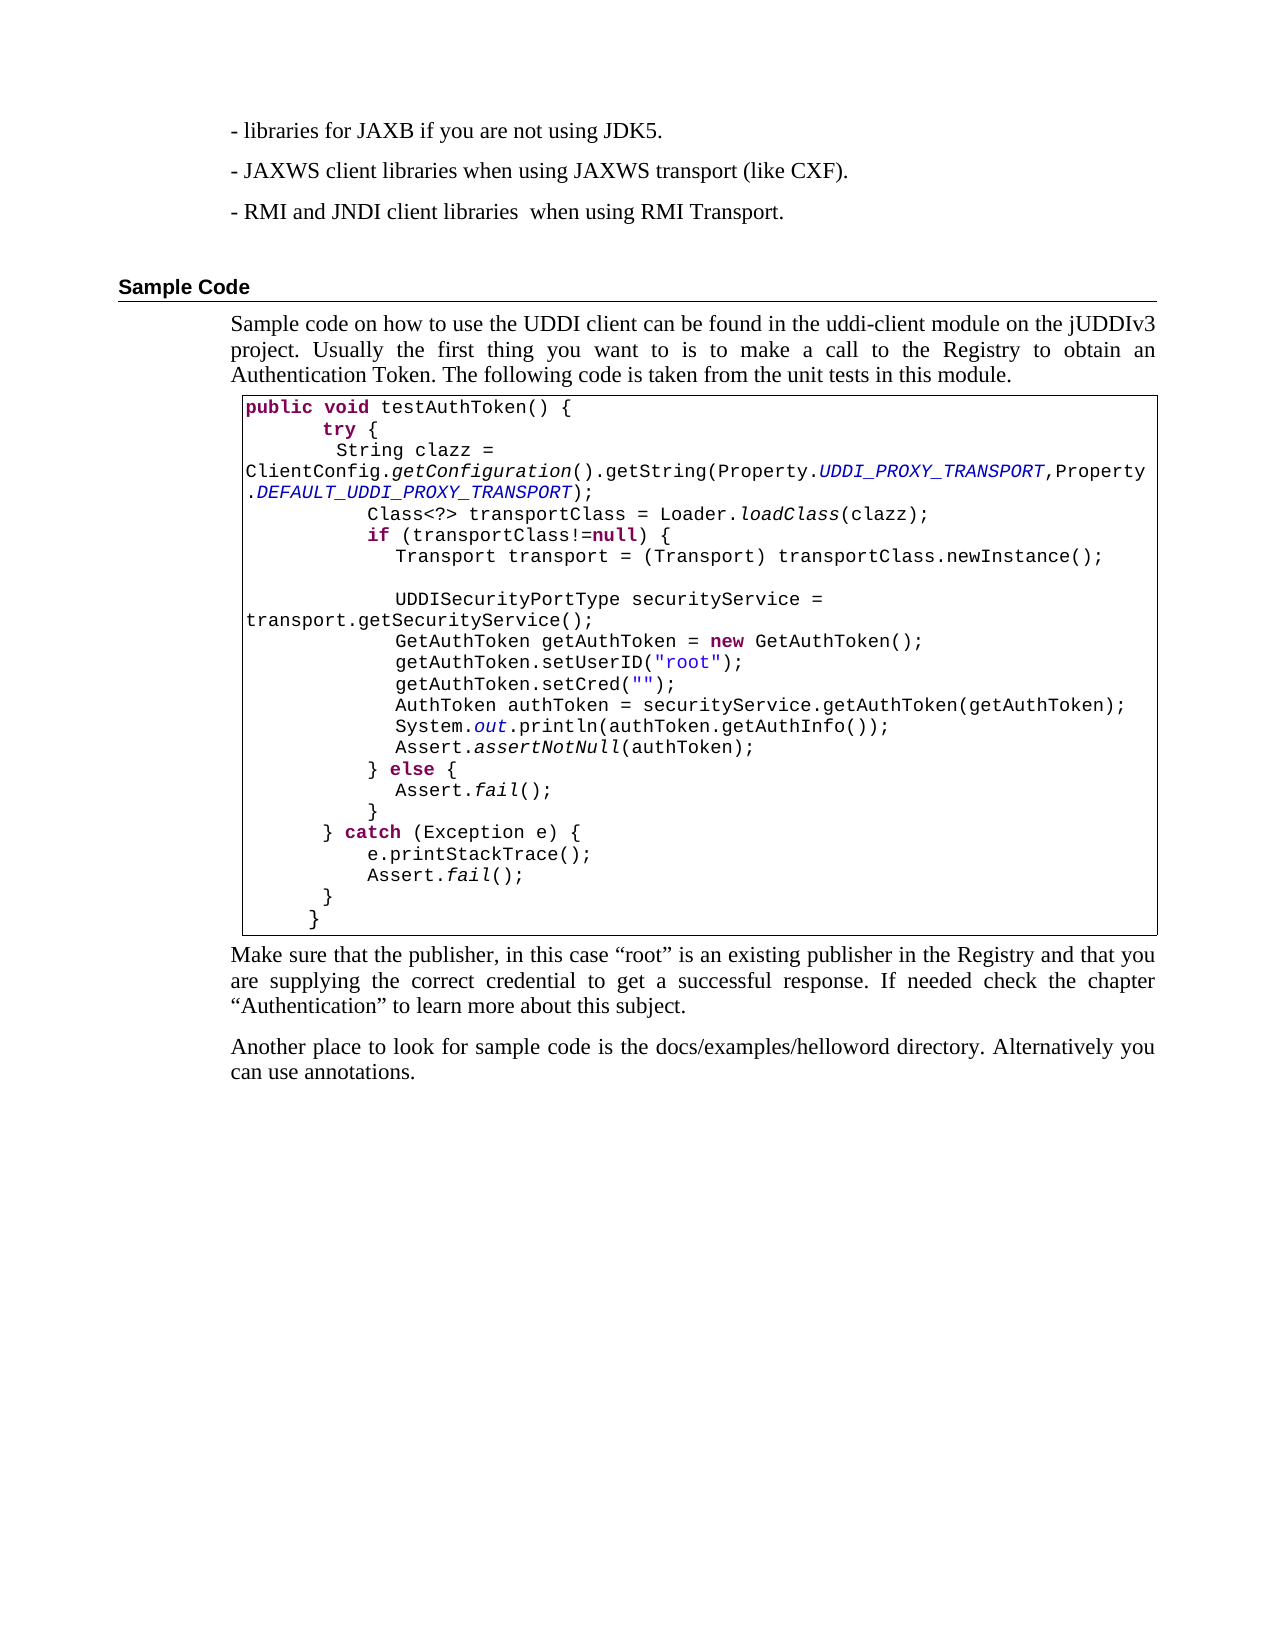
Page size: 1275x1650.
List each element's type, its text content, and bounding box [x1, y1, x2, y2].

text Sample code on how to use the UDDI client can be found in the uddi-client module on the jUDDIv3 project. Usually the first thing you want to is to make a call to the Registry to obtain an Authentication Token. The following code is taken from the unit tests in this module. [230, 311, 1157, 387]
text GetAuthToken getAuthToken = new GetAuthToken(); [243, 629, 1157, 650]
subtitle Sample Code [118, 275, 1157, 301]
text - JAXWS client libraries when using JAXWS transport (like CXF). [230, 158, 1157, 184]
text System.out.println(authToken.getAuthInfo()); [243, 714, 1157, 735]
text Class<?> transportClass = Loader.loadClass(clazz); [243, 501, 1157, 522]
text public void testAuthToken() { [243, 396, 1157, 416]
text Assert.fail(); [243, 777, 1157, 799]
text UDDISecurityPortType securityService = transport.getSecurityService(); [243, 586, 1157, 629]
text Assert.fail(); [243, 862, 1157, 884]
text Make sure that the publisher, in this case “root” is an existing publisher in the Registry and that you are supplying the correct credential to get a successful response. If needed check the chapter “Authentication” to learn more about this subject. [230, 942, 1157, 1019]
text getAuthToken.setCred(""); [243, 671, 1157, 692]
text } else { [243, 756, 1157, 777]
text try { [243, 416, 1157, 437]
text } [243, 905, 1157, 935]
text if (transportClass!=null) { [243, 522, 1157, 544]
text String clazz = ClientConfig.getConfiguration().getString(Property.UDDI_PROXY_TRANSPORT,Property.DEFAULT_UDDI_PROXY_TRANSPORT); [243, 437, 1157, 501]
text getAuthToken.setUserID("root"); [243, 650, 1157, 671]
text } catch (Exception e) { [243, 820, 1157, 841]
text - libraries for JAXB if you are not using JDK5. [230, 118, 1157, 143]
text Transport transport = (Transport) transportClass.newInstance(); [243, 544, 1157, 568]
text AuthToken authToken = securityService.getAuthToken(getAuthToken); [243, 692, 1157, 714]
text } [243, 884, 1157, 905]
text - RMI and JNDI client libraries when using RMI Transport. [230, 199, 1157, 224]
text } [243, 799, 1157, 820]
text Assert.assertNotNull(authToken); [243, 735, 1157, 756]
text e.printStackTrace(); [243, 841, 1157, 862]
text Another place to look for sample code is the docs/examples/helloword directory. Alternatively you can use annotations. [230, 1034, 1157, 1084]
